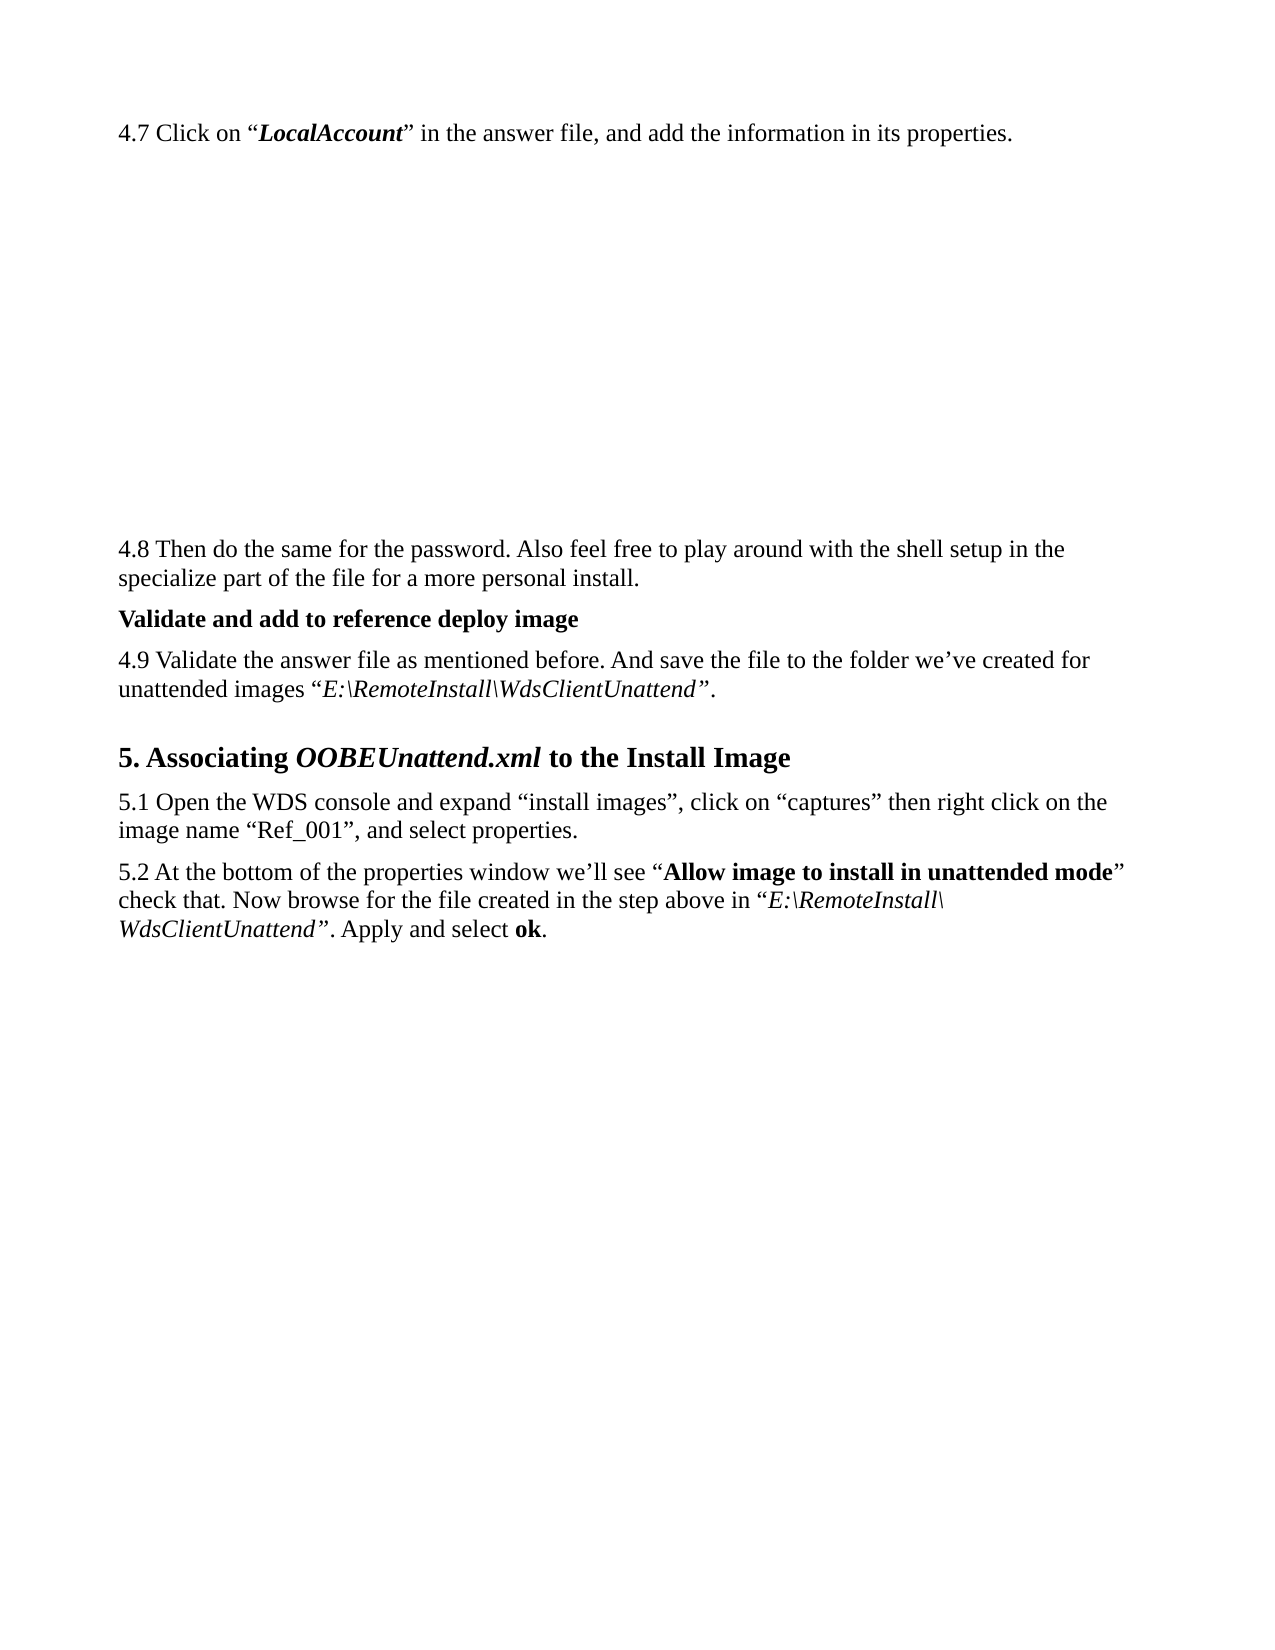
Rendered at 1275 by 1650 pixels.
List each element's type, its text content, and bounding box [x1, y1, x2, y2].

text 5.1 Open the WDS console and expand “install images”, click on “captures” then right click on the image name “Ref_001”, and select properties. [118, 787, 1157, 844]
text 4.8 Then do the same for the password. Also feel free to play around with the shell setup in the specialize part of the file for a more personal install. [118, 534, 1157, 592]
text Validate and add to reference deploy image [118, 604, 1157, 633]
subtitle 5. Associating OOBEUnattend.xml to the Install Image [118, 741, 1157, 774]
text 4.9 Validate the answer file as mentioned before. And save the file to the folder we’ve created for unattended images “E:\RemoteInstall\WdsClientUnattend”. [118, 646, 1157, 703]
text 4.7 Click on “LocalAccount” in the answer file, and add the information in its properties. [118, 118, 1157, 147]
text 5.2 At the bottom of the properties window we’ll see “Allow image to install in unattended mode” check that. Now browse for the file created in the step above in “E:\RemoteInstall\WdsClientUnattend”. Apply and select ok. [118, 857, 1157, 943]
